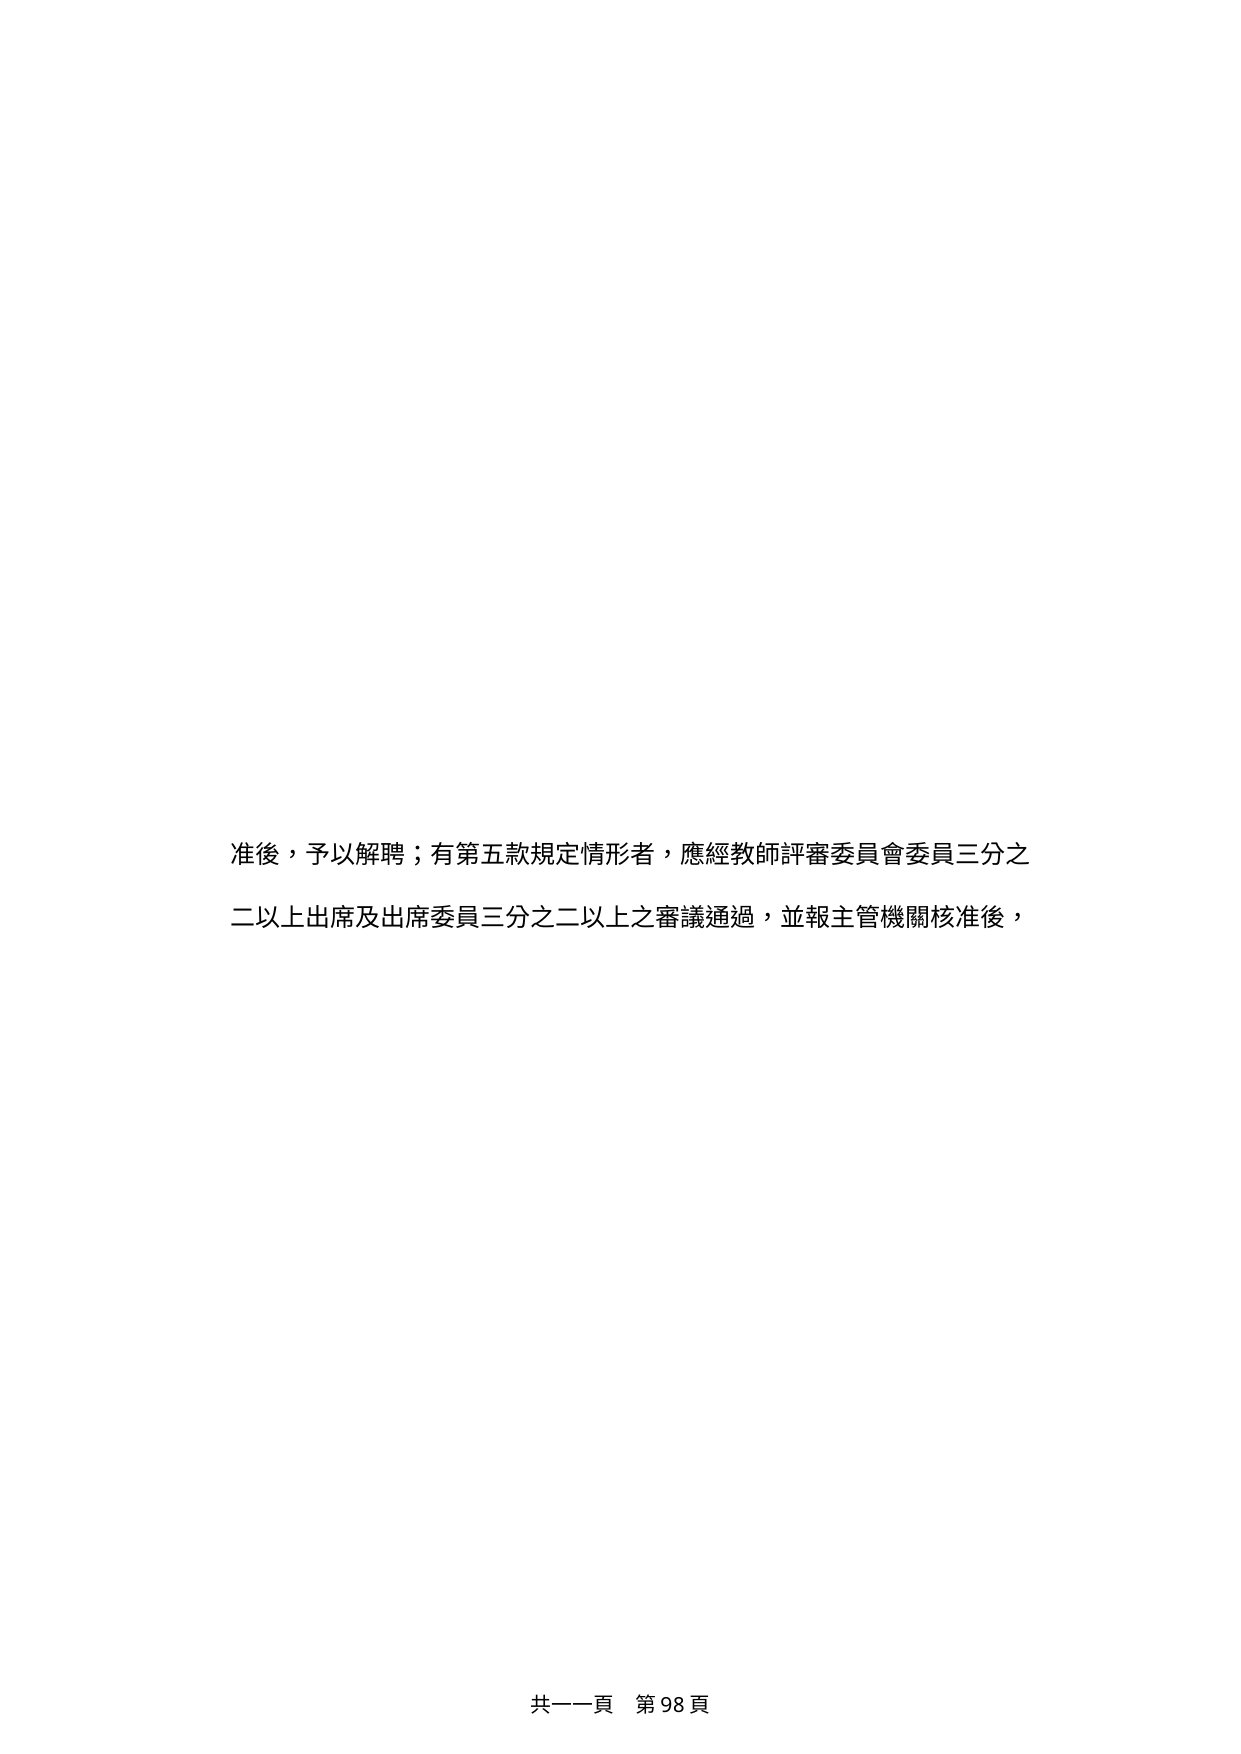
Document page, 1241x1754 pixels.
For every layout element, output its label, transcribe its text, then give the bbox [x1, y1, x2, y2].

text 二以上出席及出席委員三分之二以上之審議通過，並報主管機關核准後， [118, 874, 1122, 936]
text 准後，予以解聘；有第五款規定情形者，應經教師評審委員會委員三分之 [118, 811, 1122, 874]
